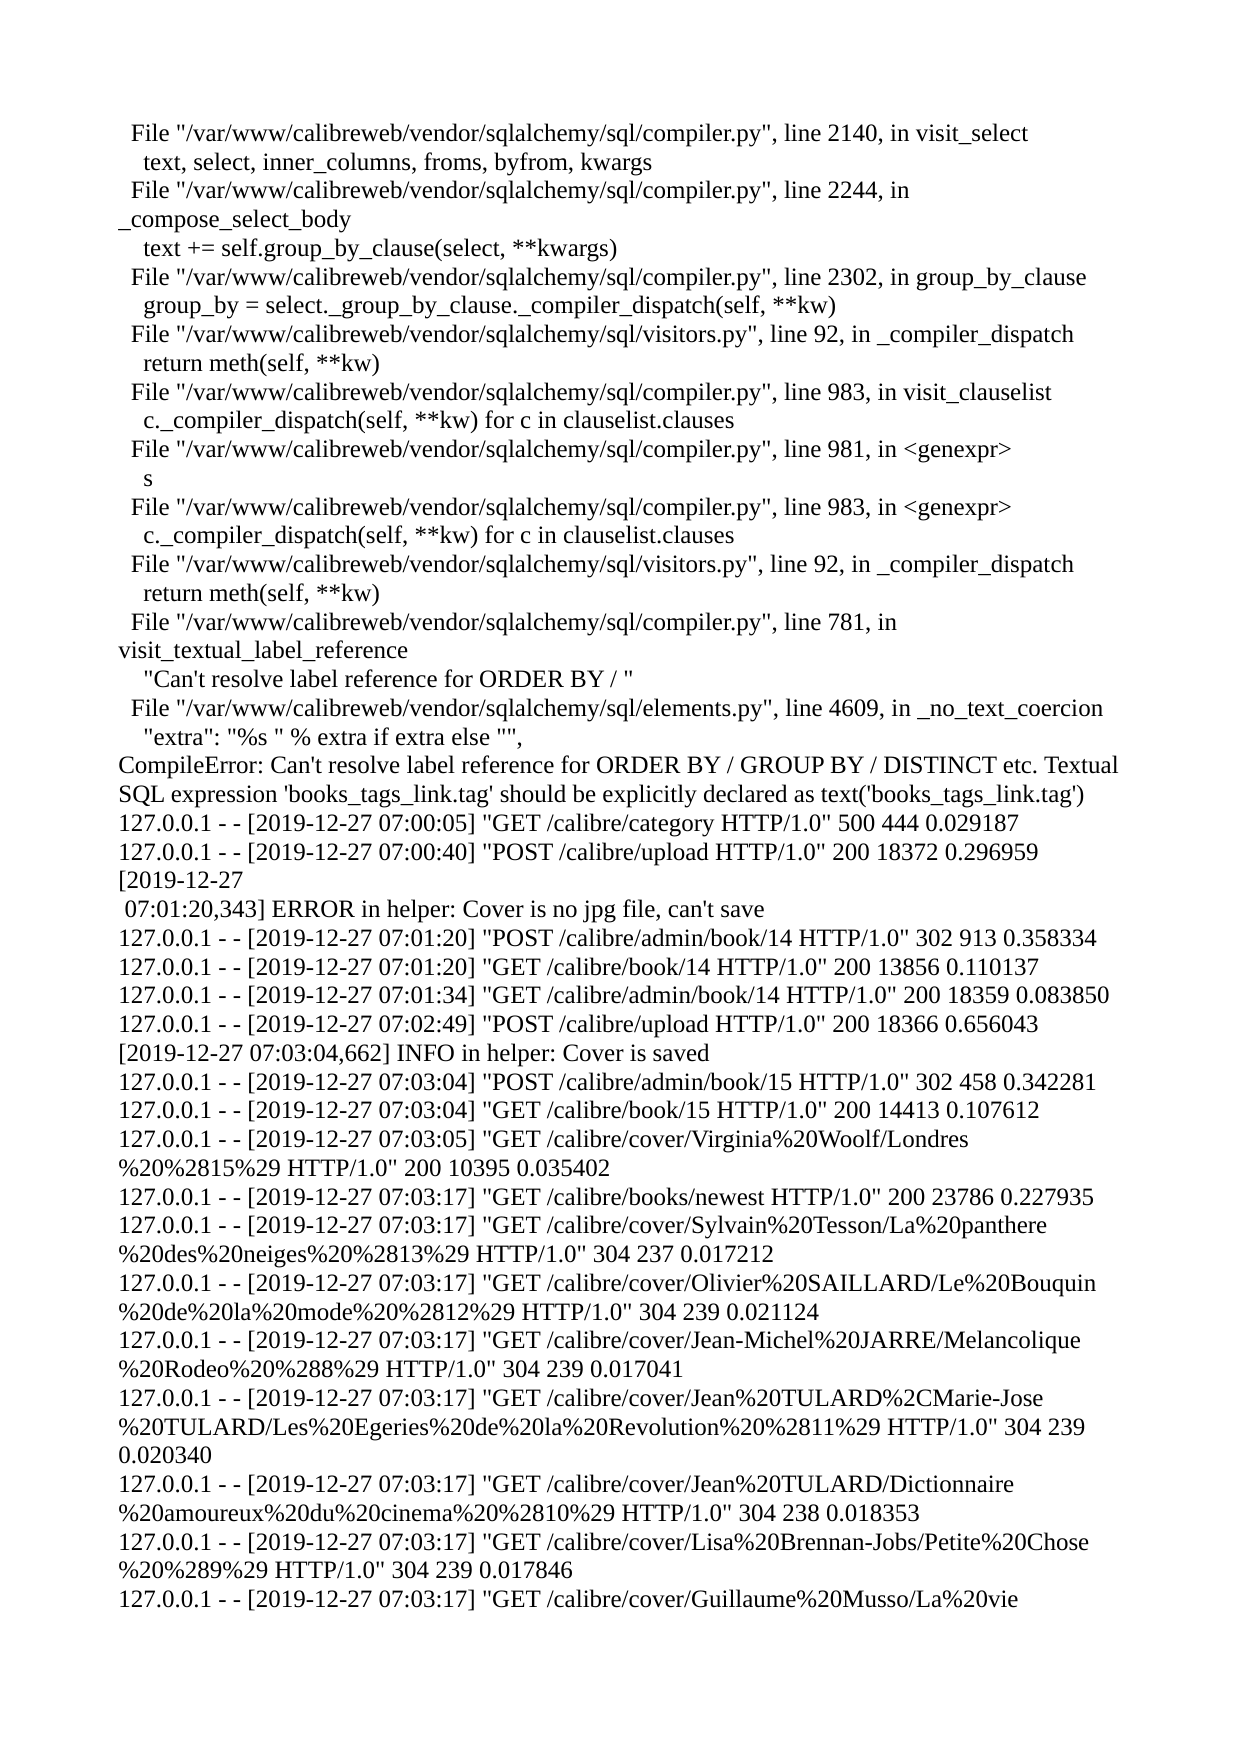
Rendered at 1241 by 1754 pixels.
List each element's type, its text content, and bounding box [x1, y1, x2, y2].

text File "/var/www/calibreweb/vendor/sqlalchemy/sql/compiler.py", line 2140, in visit_select text, select, inner_columns, froms, byfrom, kwargs File "/var/www/calibreweb/vendor/sqlalchemy/sql/compiler.py", line 2244, in _compose_select_body text += self.group_by_clause(select, **kwargs) File "/var/www/calibreweb/vendor/sqlalchemy/sql/compiler.py", line 2302, in group_by_clause group_by = select._group_by_clause._compiler_dispatch(self, **kw) File "/var/www/calibreweb/vendor/sqlalchemy/sql/visitors.py", line 92, in _compiler_dispatch return meth(self, **kw) File "/var/www/calibreweb/vendor/sqlalchemy/sql/compiler.py", line 983, in visit_clauselist c._compiler_dispatch(self, **kw) for c in clauselist.clauses File "/var/www/calibreweb/vendor/sqlalchemy/sql/compiler.py", line 981, in <genexpr> s File "/var/www/calibreweb/vendor/sqlalchemy/sql/compiler.py", line 983, in <genexpr> c._compiler_dispatch(self, **kw) for c in clauselist.clauses File "/var/www/calibreweb/vendor/sqlalchemy/sql/visitors.py", line 92, in _compiler_dispatch return meth(self, **kw) File "/var/www/calibreweb/vendor/sqlalchemy/sql/compiler.py", line 781, in visit_textual_label_reference "Can't resolve label reference for ORDER BY / " File "/var/www/calibreweb/vendor/sqlalchemy/sql/elements.py", line 4609, in _no_text_coercion "extra": "%s " % extra if extra else "", CompileError: Can't resolve label reference for ORDER BY / GROUP BY / DISTINCT etc. Textual SQL expression 'books_tags_link.tag' should be explicitly declared as text('books_tags_link.tag') 127.0.0.1 - - [2019-12-27 07:00:05] "GET /calibre/category HTTP/1.0" 500 444 0.029187 127.0.0.1 - - [2019-12-27 07:00:40] "POST /calibre/upload HTTP/1.0" 200 18372 0.296959 [2019-12-27 [118, 118, 1122, 894]
text 07:01:20,343] ERROR in helper: Cover is no jpg file, can't save 127.0.0.1 - - [2019-12-27 07:01:20] "POST /calibre/admin/book/14 HTTP/1.0" 302 913 0.358334 127.0.0.1 - - [2019-12-27 07:01:20] "GET /calibre/book/14 HTTP/1.0" 200 13856 0.110137 127.0.0.1 - - [2019-12-27 07:01:34] "GET /calibre/admin/book/14 HTTP/1.0" 200 18359 0.083850 127.0.0.1 - - [2019-12-27 07:02:49] "POST /calibre/upload HTTP/1.0" 200 18366 0.656043 [2019-12-27 07:03:04,662] INFO in helper: Cover is saved 127.0.0.1 - - [2019-12-27 07:03:04] "POST /calibre/admin/book/15 HTTP/1.0" 302 458 0.342281 127.0.0.1 - - [2019-12-27 07:03:04] "GET /calibre/book/15 HTTP/1.0" 200 14413 0.107612 127.0.0.1 - - [2019-12-27 07:03:05] "GET /calibre/cover/Virginia%20Woolf/Londres%20%2815%29 HTTP/1.0" 200 10395 0.035402 127.0.0.1 - - [2019-12-27 07:03:17] "GET /calibre/books/newest HTTP/1.0" 200 23786 0.227935 127.0.0.1 - - [2019-12-27 07:03:17] "GET /calibre/cover/Sylvain%20Tesson/La%20panthere%20des%20neiges%20%2813%29 HTTP/1.0" 304 237 0.017212 127.0.0.1 - - [2019-12-27 07:03:17] "GET /calibre/cover/Olivier%20SAILLARD/Le%20Bouquin%20de%20la%20mode%20%2812%29 HTTP/1.0" 304 239 0.021124 127.0.0.1 - - [2019-12-27 07:03:17] "GET /calibre/cover/Jean-Michel%20JARRE/Melancolique%20Rodeo%20%288%29 HTTP/1.0" 304 239 0.017041 127.0.0.1 - - [2019-12-27 07:03:17] "GET /calibre/cover/Jean%20TULARD%2CMarie-Jose%20TULARD/Les%20Egeries%20de%20la%20Revolution%20%2811%29 HTTP/1.0" 304 239 0.020340 127.0.0.1 - - [2019-12-27 07:03:17] "GET /calibre/cover/Jean%20TULARD/Dictionnaire%20amoureux%20du%20cinema%20%2810%29 HTTP/1.0" 304 238 0.018353 127.0.0.1 - - [2019-12-27 07:03:17] "GET /calibre/cover/Lisa%20Brennan-Jobs/Petite%20Chose%20%289%29 HTTP/1.0" 304 239 0.017846 127.0.0.1 - - [2019-12-27 07:03:17] "GET /calibre/cover/Guillaume%20Musso/La%20vie [118, 894, 1122, 1613]
